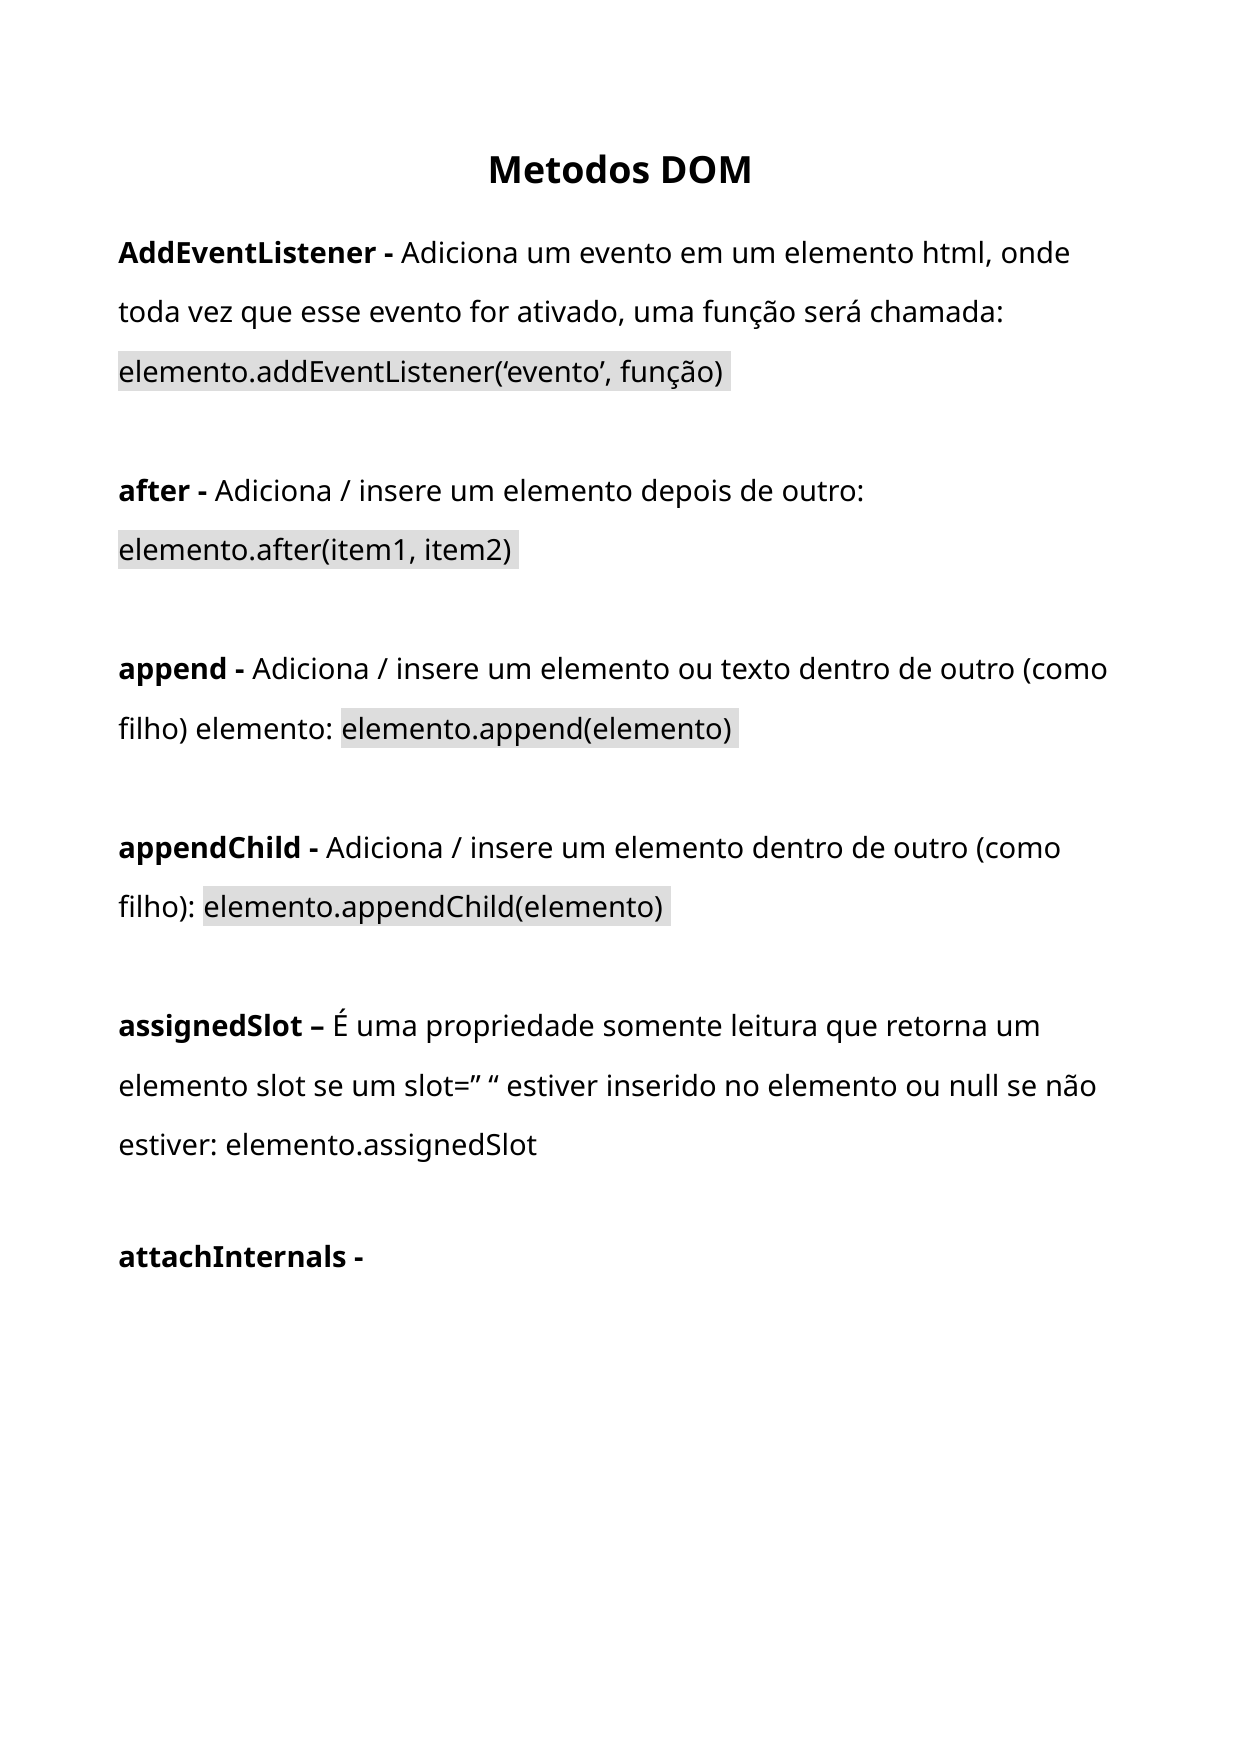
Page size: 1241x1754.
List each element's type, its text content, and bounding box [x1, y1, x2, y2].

text appendChild - Adiciona / insere um elemento dentro de outro (como filho): elemento.appendChild(elemento) [118, 827, 1122, 926]
text assignedSlot – É uma propriedade somente leitura que retorna um elemento slot se um slot=” “ estiver inserido no elemento ou null se não estiver: elemento.assignedSlot [118, 1005, 1122, 1164]
subtitle Metodos DOM [118, 143, 1122, 194]
text after - Adiciona / insere um elemento depois de outro: elemento.after(item1, item2) [118, 470, 1122, 569]
text append - Adiciona / insere um elemento ou texto dentro de outro (como filho) elemento: elemento.append(elemento) [118, 648, 1122, 748]
text AddEventListener - Adiciona um evento em um elemento html, onde toda vez que esse evento for ativado, uma função será chamada: elemento.addEventListener(‘evento’, função) [118, 232, 1122, 391]
text attachInternals - [118, 1237, 1122, 1276]
